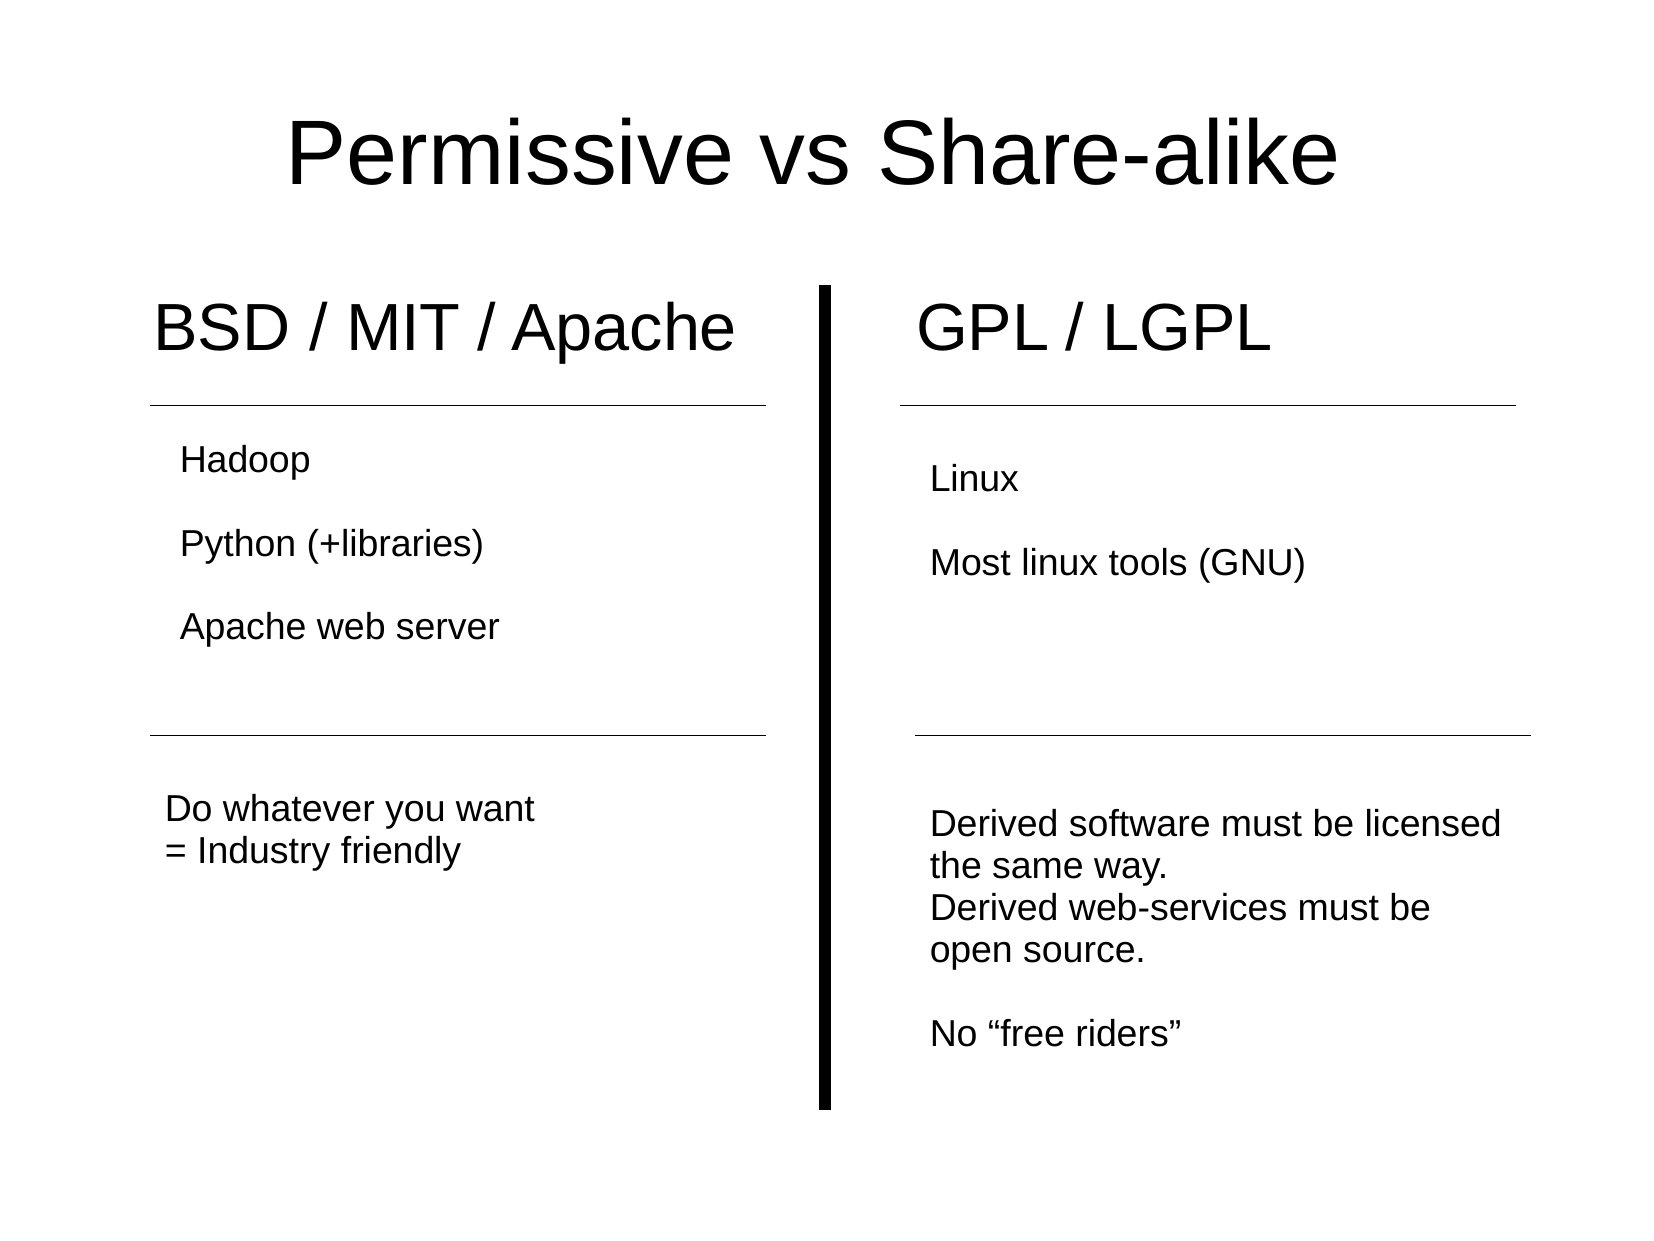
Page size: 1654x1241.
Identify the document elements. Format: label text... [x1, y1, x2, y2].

text_box Do whatever you want = Industry friendly [150, 780, 766, 878]
text_box Hadoop Python (+libraries) Apache web server [165, 430, 691, 654]
title Permissive vs Share-alike [82, 49, 1571, 257]
text_box Linux Most linux tools (GNU) [915, 450, 1486, 590]
text_box Derived software must be licensed the same way. Derived web-services must be open source. No “free riders” [915, 795, 1531, 1059]
list GPL / LGPL [845, 290, 1572, 1010]
list BSD / MIT / Apache [82, 290, 809, 1010]
